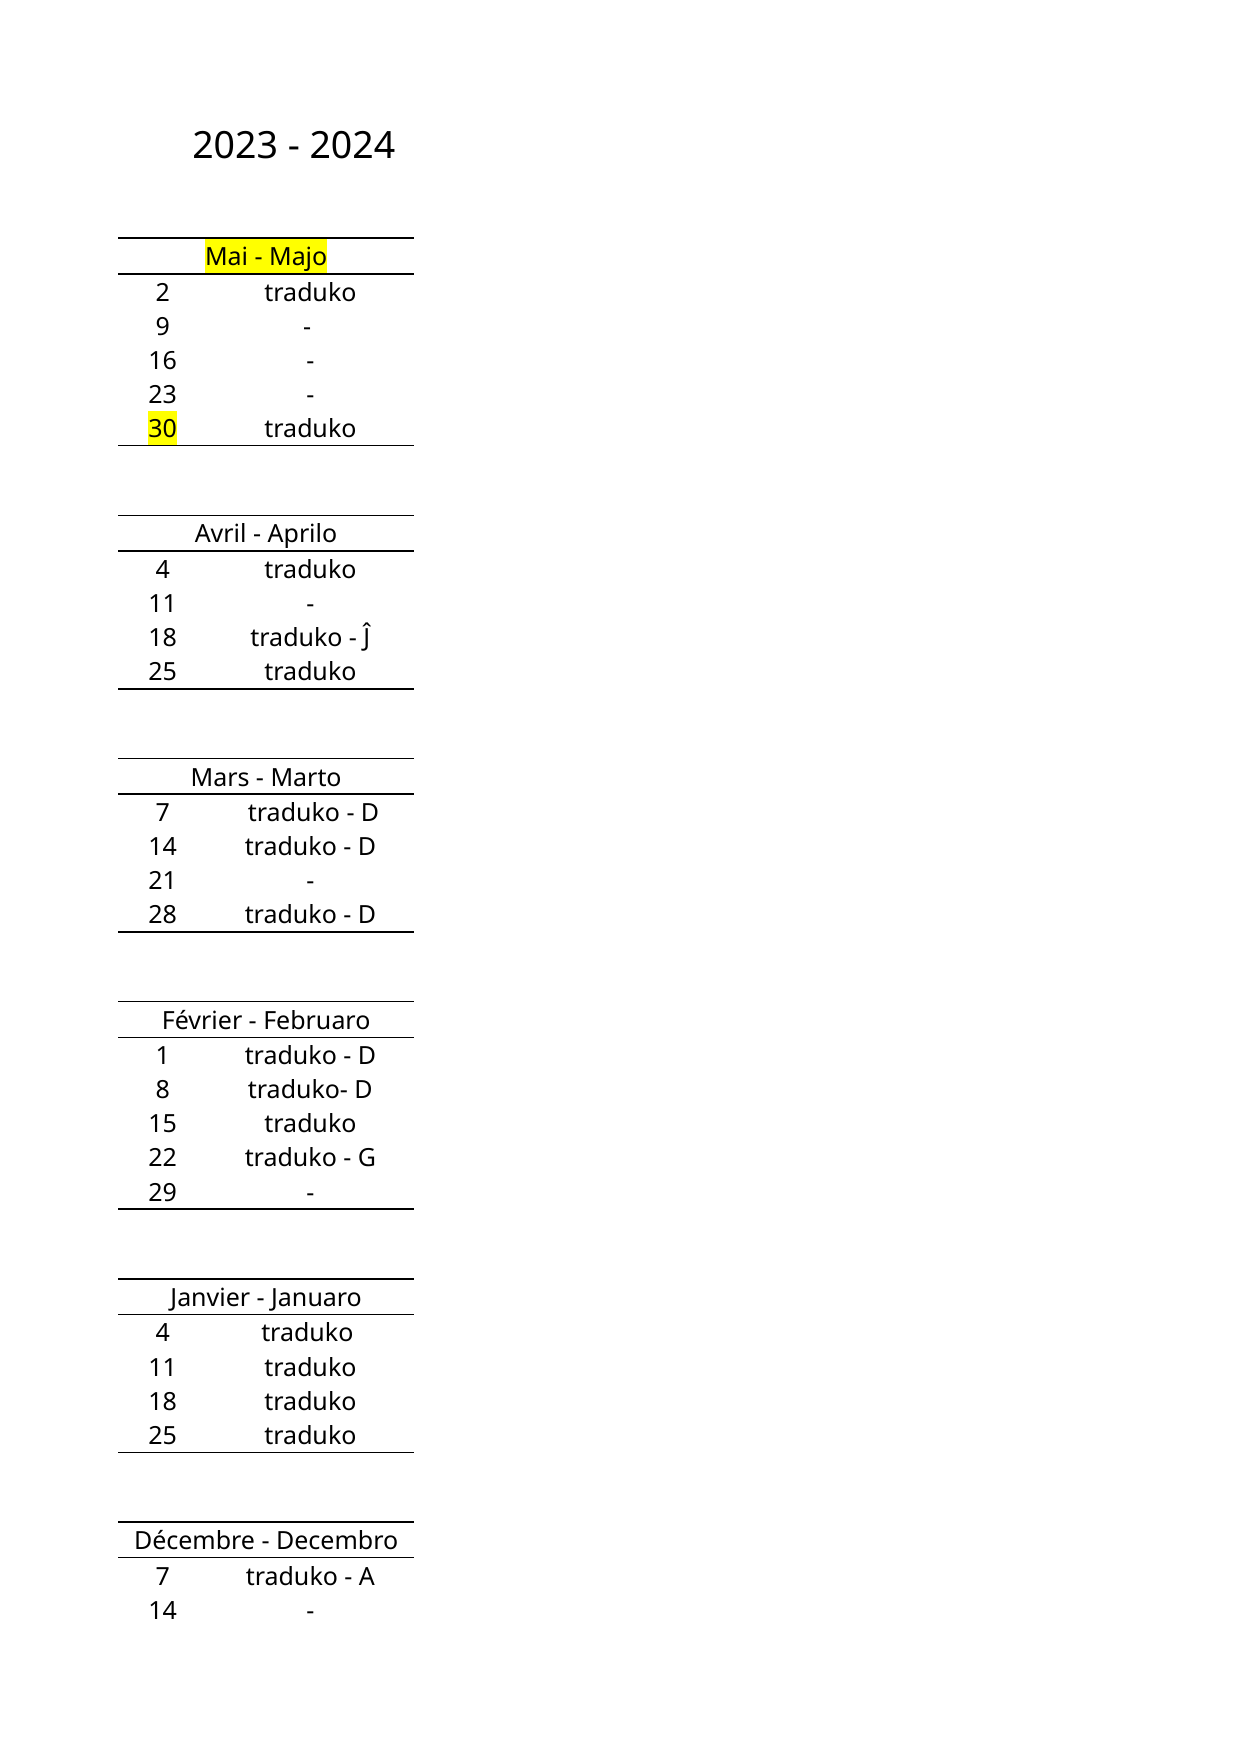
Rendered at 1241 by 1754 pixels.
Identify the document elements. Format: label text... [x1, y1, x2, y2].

table_cell 23 [118, 377, 207, 411]
table_cell traduko - Ĵ [207, 620, 414, 654]
text 2023 - 2024 [118, 118, 1122, 169]
table_cell traduko [207, 1383, 414, 1417]
table_cell 1 [118, 1038, 207, 1072]
table_header Janvier - Januaro [118, 1280, 414, 1313]
table_cell 30 [118, 411, 207, 445]
table_cell - [207, 377, 414, 411]
table_cell 4 [118, 552, 207, 586]
table_cell traduko - D [207, 795, 414, 829]
table_cell 28 [118, 897, 207, 931]
table_cell traduko [207, 1315, 414, 1349]
table_cell 11 [118, 586, 207, 620]
table_cell 21 [118, 863, 207, 897]
table_cell 29 [118, 1174, 207, 1208]
table_cell 22 [118, 1140, 207, 1174]
table_cell - [207, 309, 414, 343]
table_cell 11 [118, 1349, 207, 1383]
table_cell 8 [118, 1072, 207, 1106]
table_cell 25 [118, 654, 207, 688]
table_cell 18 [118, 1383, 207, 1417]
table_header Avril - Aprilo [118, 516, 414, 550]
table_cell 14 [118, 829, 207, 863]
table_cell traduko - G [207, 1140, 414, 1174]
table_header Mai - Majo [118, 239, 414, 273]
table_cell traduko [207, 654, 414, 688]
table_cell traduko [207, 1349, 414, 1383]
table_cell 15 [118, 1106, 207, 1140]
table_cell - [207, 1592, 414, 1626]
table_header Décembre - Decembro [118, 1523, 414, 1557]
table_cell - [207, 1174, 414, 1208]
table_cell - [207, 586, 414, 620]
table_cell 25 [118, 1417, 207, 1451]
table_cell traduko [207, 411, 414, 445]
table_cell traduko [207, 552, 414, 586]
table_cell 4 [118, 1315, 207, 1349]
table_cell 7 [118, 1558, 207, 1592]
table_cell 9 [118, 309, 207, 343]
table_cell traduko - A [207, 1558, 414, 1592]
table_cell traduko- D [207, 1072, 414, 1106]
table_cell 2 [118, 275, 207, 308]
table_cell traduko [207, 275, 414, 308]
table_cell - [207, 343, 414, 377]
table_header Mars - Marto [118, 759, 414, 793]
table_cell traduko [207, 1106, 414, 1140]
table_cell traduko - D [207, 1038, 414, 1072]
table_cell 18 [118, 620, 207, 654]
table_cell 14 [118, 1592, 207, 1626]
table_cell traduko - D [207, 897, 414, 931]
table_cell traduko - D [207, 829, 414, 863]
table_cell 16 [118, 343, 207, 377]
table_cell - [207, 863, 414, 897]
table_cell traduko [207, 1417, 414, 1451]
table_cell 7 [118, 795, 207, 829]
table_header Février - Februaro [118, 1002, 414, 1036]
